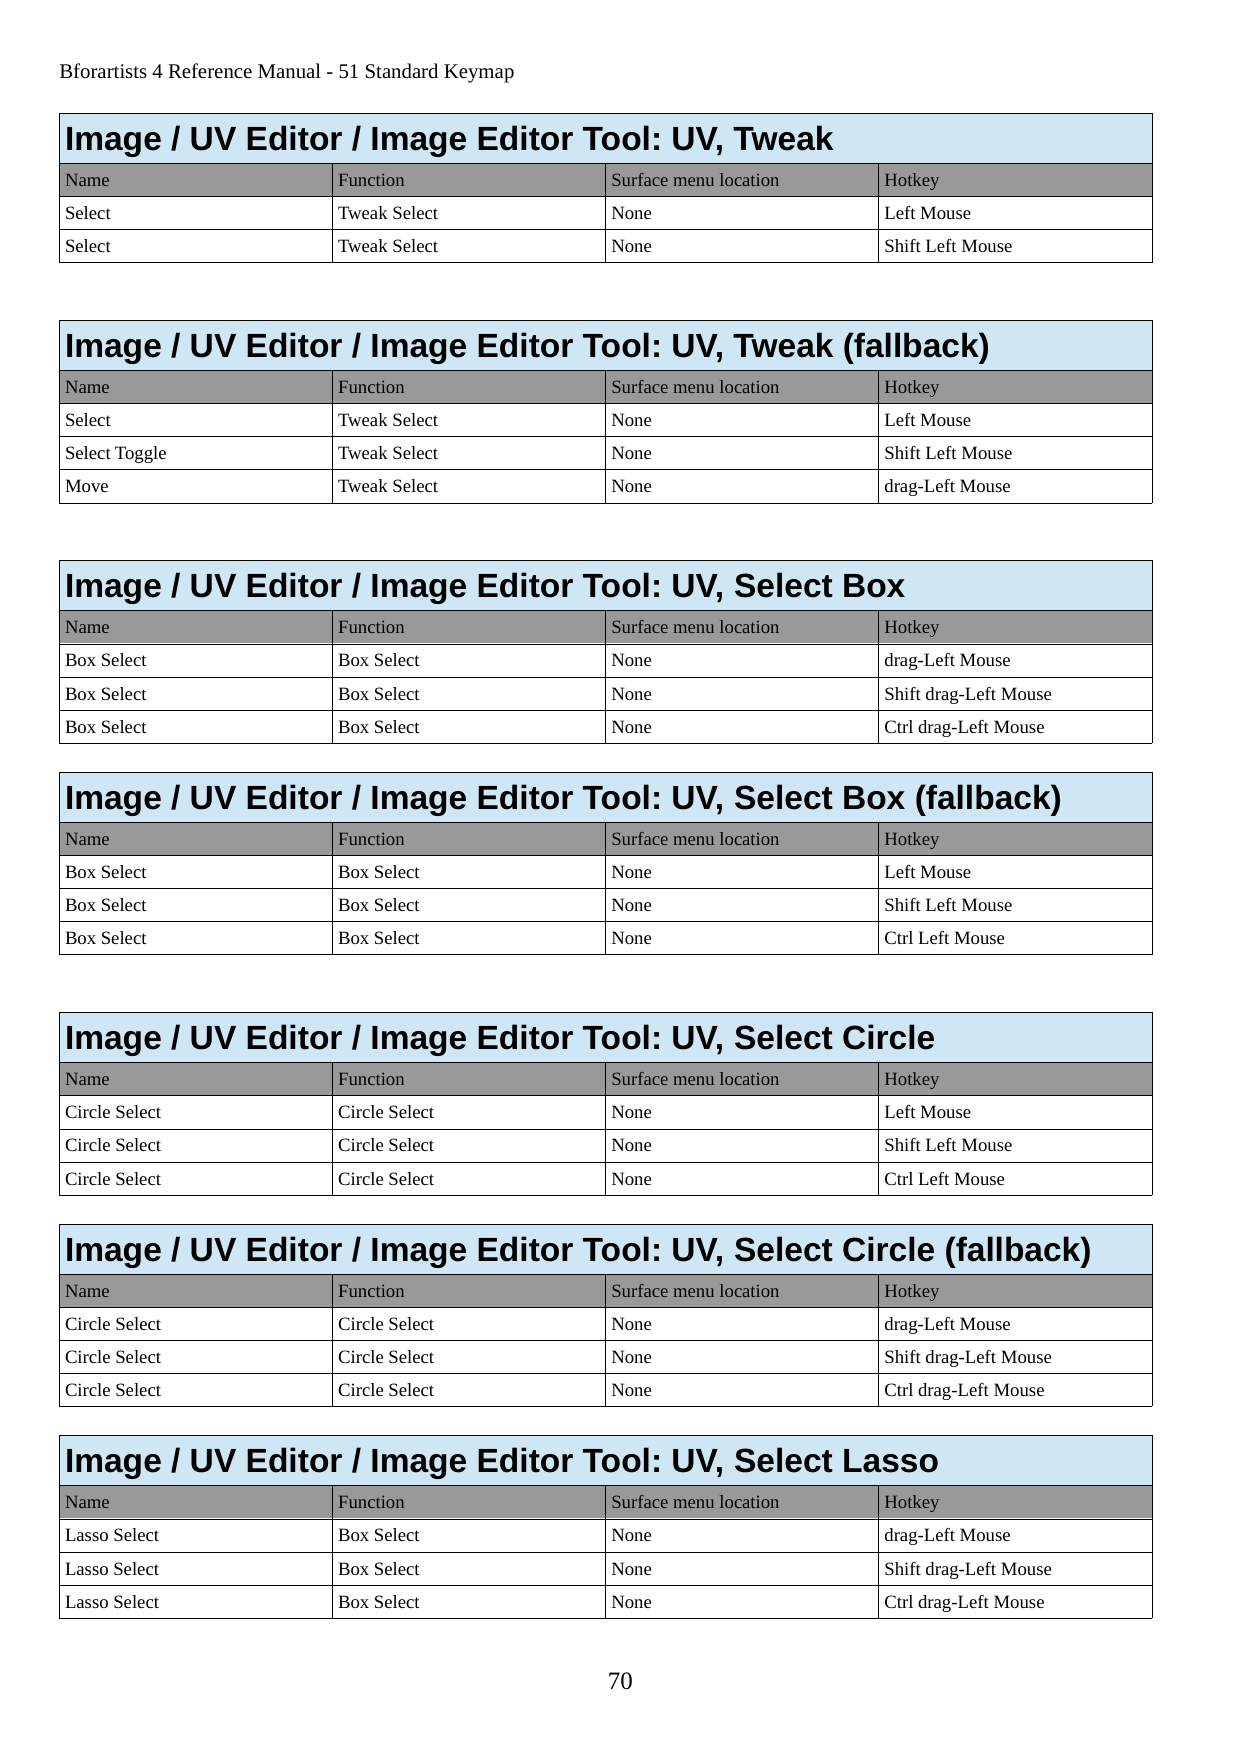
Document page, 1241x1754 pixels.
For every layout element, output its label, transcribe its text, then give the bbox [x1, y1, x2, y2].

table_cell Box Select [60, 645, 332, 677]
table_cell Circle Select [333, 1308, 605, 1340]
table_cell Name [60, 1275, 332, 1307]
table_cell Function [333, 164, 605, 196]
table_cell Box Select [333, 922, 605, 954]
table_cell Name [60, 1486, 332, 1518]
table_cell None [606, 230, 878, 262]
table_cell Name [60, 164, 332, 196]
table_cell Ctrl drag-Left Mouse [879, 1374, 1152, 1406]
table_cell Box Select [60, 856, 332, 888]
table_cell Surface menu location [606, 1275, 878, 1307]
table_cell Select Toggle [60, 437, 332, 469]
table_cell Hotkey [879, 164, 1152, 196]
table_cell Hotkey [879, 371, 1152, 403]
table_cell Circle Select [60, 1096, 332, 1128]
table_cell None [606, 470, 878, 502]
table_cell Function [333, 611, 605, 643]
table_cell None [606, 1341, 878, 1373]
table_cell Tweak Select [333, 230, 605, 262]
table_header Image / UV Editor / Image Editor Tool: UV, Select Circle (fallback) [60, 1225, 1152, 1274]
table_header Image / UV Editor / Image Editor Tool: UV, Tweak (fallback) [60, 321, 1152, 370]
table_cell Ctrl Left Mouse [879, 1163, 1152, 1195]
table_cell Box Select [333, 1586, 605, 1618]
table_cell Surface menu location [606, 1063, 878, 1095]
table_cell Box Select [333, 1553, 605, 1585]
table_cell Ctrl drag-Left Mouse [879, 1586, 1152, 1618]
table_cell None [606, 1163, 878, 1195]
table_cell drag-Left Mouse [879, 1308, 1152, 1340]
table_cell Hotkey [879, 823, 1152, 855]
table_cell Hotkey [879, 1275, 1152, 1307]
table_cell Shift Left Mouse [879, 1130, 1152, 1162]
table_cell Shift drag-Left Mouse [879, 1341, 1152, 1373]
table_cell Hotkey [879, 611, 1152, 643]
table_cell Hotkey [879, 1063, 1152, 1095]
table_cell None [606, 856, 878, 888]
table_cell Function [333, 823, 605, 855]
table_cell Name [60, 823, 332, 855]
table_cell None [606, 678, 878, 710]
table_cell Circle Select [60, 1341, 332, 1373]
table_cell Circle Select [333, 1163, 605, 1195]
table_cell Tweak Select [333, 404, 605, 436]
table_cell drag-Left Mouse [879, 645, 1152, 677]
table_cell Box Select [333, 645, 605, 677]
table_cell None [606, 1520, 878, 1552]
table_cell Box Select [60, 889, 332, 921]
table_cell None [606, 197, 878, 229]
table_cell Hotkey [879, 1486, 1152, 1518]
table_cell Shift drag-Left Mouse [879, 678, 1152, 710]
table_cell Ctrl drag-Left Mouse [879, 711, 1152, 743]
table_cell Function [333, 1275, 605, 1307]
table_header Image / UV Editor / Image Editor Tool: UV, Select Box [60, 561, 1152, 610]
table_cell None [606, 1130, 878, 1162]
table_cell drag-Left Mouse [879, 1520, 1152, 1552]
table_cell Lasso Select [60, 1520, 332, 1552]
table_cell None [606, 1096, 878, 1128]
table_cell Surface menu location [606, 823, 878, 855]
table_cell Circle Select [333, 1130, 605, 1162]
table_cell Circle Select [60, 1308, 332, 1340]
table_header Image / UV Editor / Image Editor Tool: UV, Select Box (fallback) [60, 773, 1152, 822]
table_cell Circle Select [333, 1341, 605, 1373]
table_cell Shift drag-Left Mouse [879, 1553, 1152, 1585]
table_cell Box Select [60, 711, 332, 743]
table_cell Tweak Select [333, 470, 605, 502]
table_cell None [606, 1586, 878, 1618]
table_cell Name [60, 1063, 332, 1095]
table_cell Circle Select [333, 1374, 605, 1406]
table_header Image / UV Editor / Image Editor Tool: UV, Select Lasso [60, 1436, 1152, 1485]
table_cell Select [60, 404, 332, 436]
table_cell Box Select [60, 922, 332, 954]
table_cell Move [60, 470, 332, 502]
table_cell Shift Left Mouse [879, 437, 1152, 469]
table_cell Lasso Select [60, 1586, 332, 1618]
table_cell Circle Select [60, 1374, 332, 1406]
table_cell Circle Select [333, 1096, 605, 1128]
table_cell Box Select [333, 889, 605, 921]
table_cell Tweak Select [333, 197, 605, 229]
table_cell Function [333, 371, 605, 403]
table_header Image / UV Editor / Image Editor Tool: UV, Tweak [60, 114, 1152, 163]
table_cell Function [333, 1486, 605, 1518]
table_cell None [606, 922, 878, 954]
table_cell None [606, 889, 878, 921]
table_cell Name [60, 371, 332, 403]
table_cell Surface menu location [606, 1486, 878, 1518]
table_cell None [606, 645, 878, 677]
table_cell Box Select [333, 856, 605, 888]
table_cell None [606, 404, 878, 436]
table_cell Left Mouse [879, 404, 1152, 436]
table_cell Tweak Select [333, 437, 605, 469]
table_cell Box Select [333, 1520, 605, 1552]
table_cell None [606, 437, 878, 469]
table_cell Left Mouse [879, 856, 1152, 888]
table_cell Name [60, 611, 332, 643]
table_cell Left Mouse [879, 197, 1152, 229]
table_cell Circle Select [60, 1163, 332, 1195]
table_cell Select [60, 230, 332, 262]
table_header Image / UV Editor / Image Editor Tool: UV, Select Circle [60, 1013, 1152, 1062]
table_cell drag-Left Mouse [879, 470, 1152, 502]
table_cell None [606, 1553, 878, 1585]
table_cell Circle Select [60, 1130, 332, 1162]
table_cell Surface menu location [606, 371, 878, 403]
table_cell Select [60, 197, 332, 229]
table_cell Box Select [60, 678, 332, 710]
table_cell Surface menu location [606, 611, 878, 643]
table_cell Lasso Select [60, 1553, 332, 1585]
table_cell Box Select [333, 678, 605, 710]
table_cell Function [333, 1063, 605, 1095]
table_cell None [606, 1374, 878, 1406]
table_cell None [606, 711, 878, 743]
table_cell None [606, 1308, 878, 1340]
table_cell Surface menu location [606, 164, 878, 196]
table_cell Shift Left Mouse [879, 230, 1152, 262]
table_cell Box Select [333, 711, 605, 743]
table_cell Ctrl Left Mouse [879, 922, 1152, 954]
table_cell Left Mouse [879, 1096, 1152, 1128]
table_cell Shift Left Mouse [879, 889, 1152, 921]
